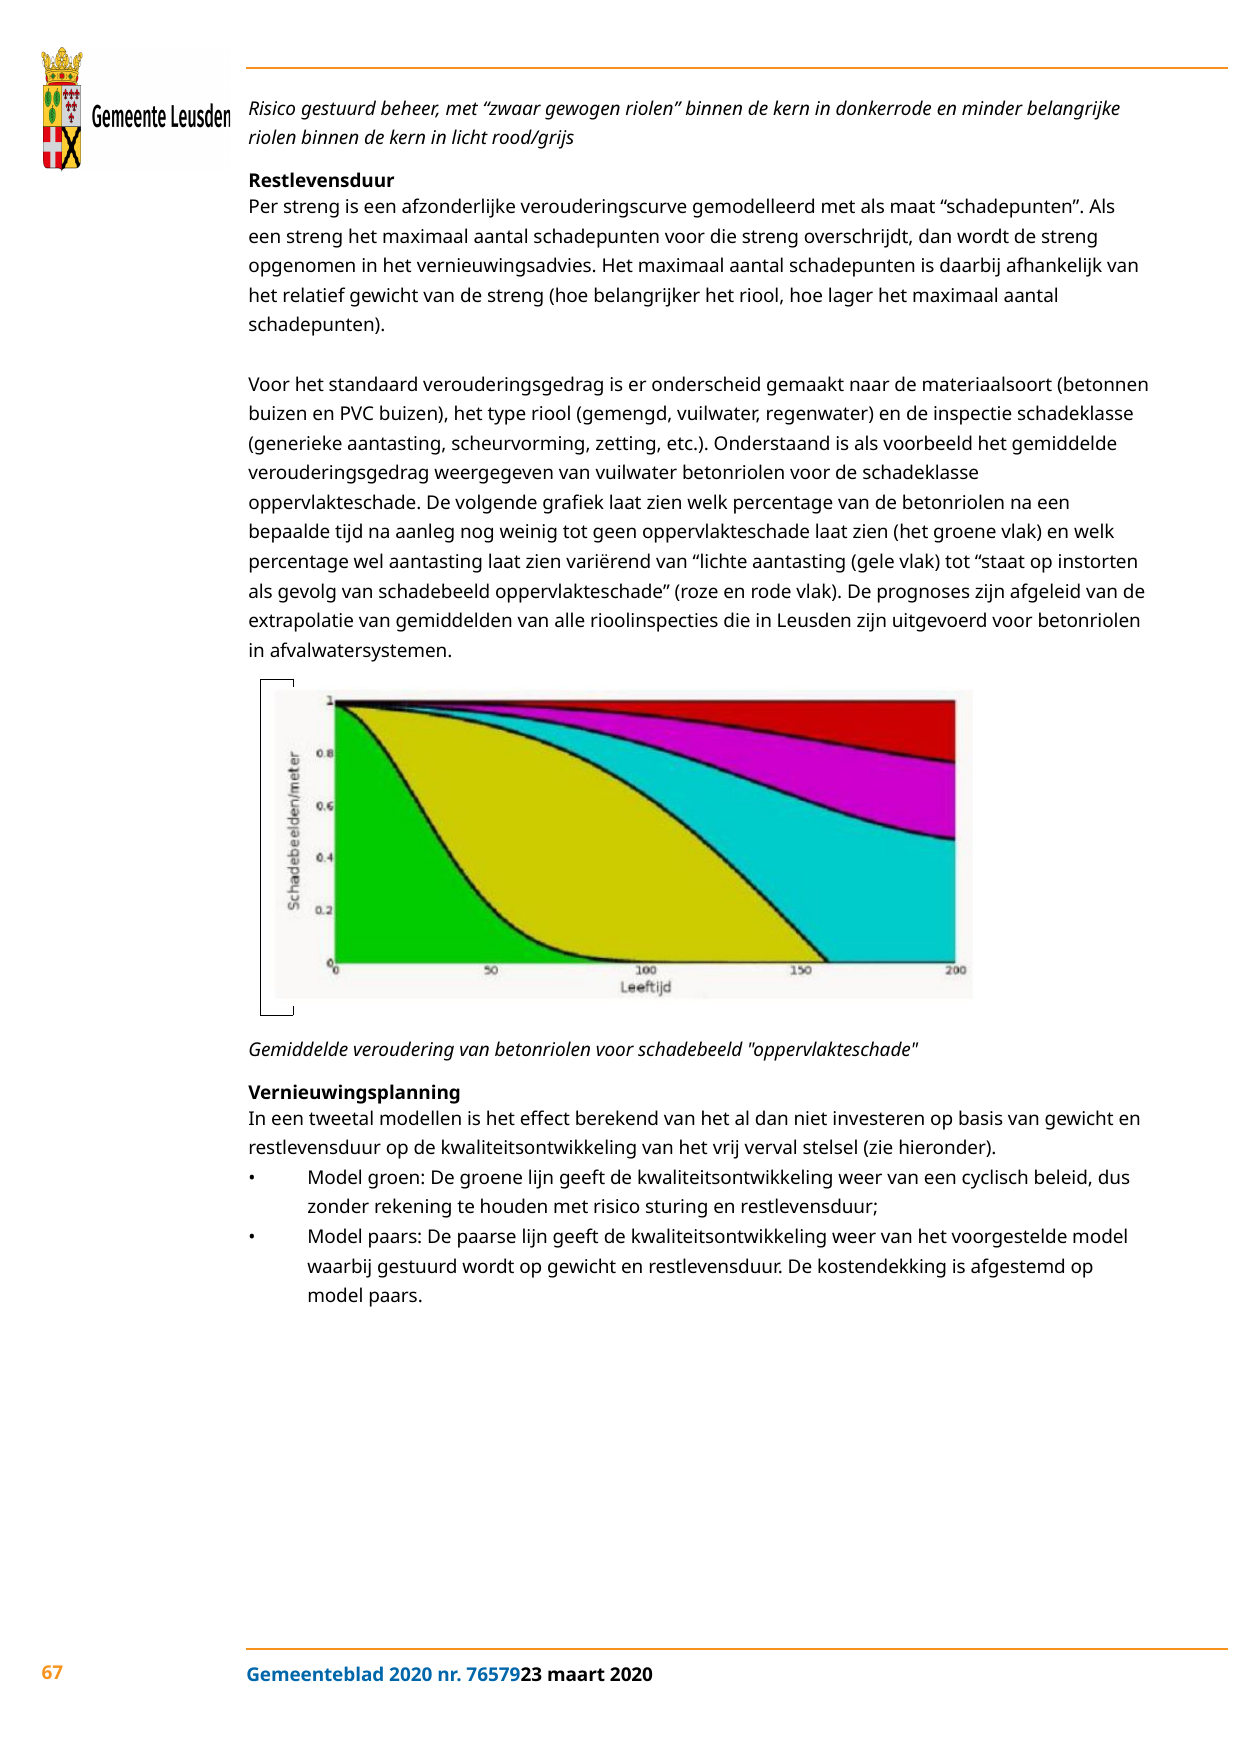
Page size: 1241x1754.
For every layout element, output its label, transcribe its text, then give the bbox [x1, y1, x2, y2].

text Per streng is een afzonderlijke verouderingscurve gemodelleerd met als maat “schadepunten”. Als een streng het maximaal aantal schadepunten voor die streng overschrijdt, dan wordt de streng opgenomen in het vernieuwingsadvies. Het maximaal aantal schadepunten is daarbij afhankelijk van het relatief gewicht van de streng (hoe belangrijker het riool, hoe lager het maximaal aantal schadepunten). [248, 193, 1152, 337]
list Model paars: De paarse lijn geeft de kwaliteitsontwikkeling weer van het voorgestelde model waarbij gestuurd wordt op gewicht en restlevensduur. De kostendekking is afgestemd op model paars. [248, 1223, 1152, 1308]
text Restlevensduur [248, 167, 1152, 193]
text Vernieuwingsplanning [248, 1079, 1152, 1105]
picture [268, 687, 978, 1006]
picture [41, 47, 231, 172]
text In een tweetal modellen is het effect berekend van het al dan niet investeren op basis van gewicht en restlevensduur op de kwaliteitsontwikkeling van het vrij verval stelsel (zie hieronder). [248, 1105, 1152, 1160]
text Risico gestuurd beheer, met “zwaar gewogen riolen” binnen de kern in donkerrode en minder belangrijke riolen binnen de kern in licht rood/grijs [248, 95, 1152, 150]
text Gemiddelde veroudering van betonriolen voor schadebeeld "oppervlakteschade" [248, 1036, 1152, 1062]
text Voor het standaard verouderingsgedrag is er onderscheid gemaakt naar de materiaalsoort (betonnen buizen en PVC buizen), het type riool (gemengd, vuilwater, regenwater) en de inspectie schadeklasse (generieke aantasting, scheurvorming, zetting, etc.). Onderstaand is als voorbeeld het gemiddelde verouderingsgedrag weergegeven van vuilwater betonriolen voor de schadeklasse oppervlakteschade. De volgende grafiek laat zien welk percentage van de betonriolen na een bepaalde tijd na aanleg nog weinig tot geen oppervlakteschade laat zien (het groene vlak) en welk percentage wel aantasting laat zien variërend van “lichte aantasting (gele vlak) tot “staat op instorten als gevolg van schadebeeld oppervlakteschade” (roze en rode vlak). De prognoses zijn afgeleid van de extrapolatie van gemiddelden van alle rioolinspecties die in Leusden zijn uitgevoerd voor betonriolen in afvalwatersystemen. [248, 371, 1152, 663]
list Model groen: De groene lijn geeft de kwaliteitsontwikkeling weer van een cyclisch beleid, dus zonder rekening te houden met risico sturing en restlevensduur; [248, 1164, 1152, 1219]
